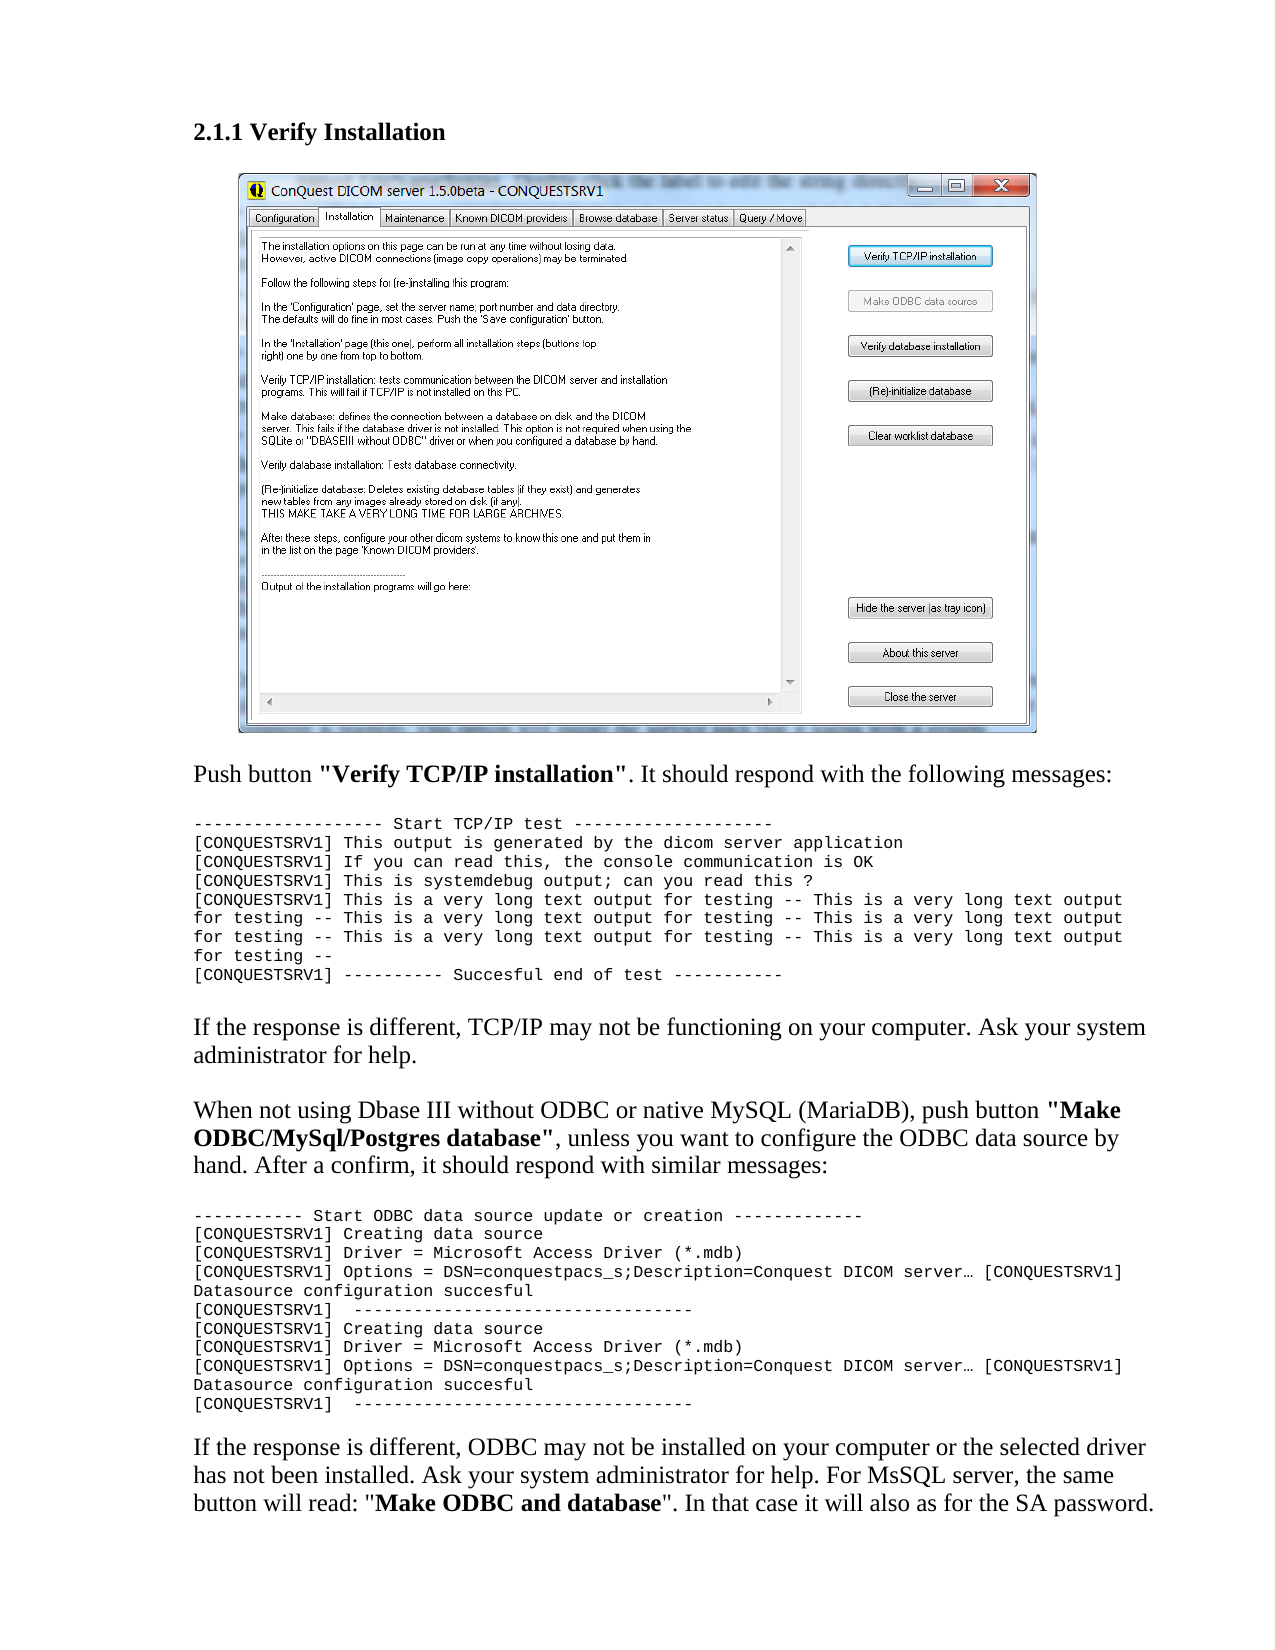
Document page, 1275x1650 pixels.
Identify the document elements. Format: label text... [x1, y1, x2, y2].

text [CONQUESTSRV1] ---------------------------------- [193, 1396, 1157, 1414]
text [CONQUESTSRV1] Options = DSN=conquestpacs_s;Description=Conquest DICOM server… [CONQUESTSRV1] Datasource configuration succesful [193, 1358, 1157, 1396]
text ----------- Start ODBC data source update or creation ------------- [193, 1207, 1157, 1226]
text [CONQUESTSRV1] ---------------------------------- [193, 1301, 1157, 1320]
text [CONQUESTSRV1] This output is generated by the dicom server application [193, 834, 1157, 853]
text If the response is different, ODBC may not be installed on your computer or the selected driver has not been installed. Ask your system administrator for help. For MsSQL server, the same button will read: "Make ODBC and database". In that case it will also as for the SA password. [193, 1433, 1157, 1516]
text [CONQUESTSRV1] Driver = Microsoft Access Driver (*.mdb) [193, 1339, 1157, 1358]
text If the response is different, TCP/IP may not be functioning on your computer. Ask your system administrator for help. [193, 1013, 1157, 1068]
text ------------------- Start TCP/IP test -------------------- [193, 816, 1157, 834]
text Push button "Verify TCP/IP installation". It should respond with the following messages: [193, 760, 1157, 788]
picture [238, 173, 1037, 733]
text [CONQUESTSRV1] Creating data source [193, 1320, 1157, 1339]
text [CONQUESTSRV1] Creating data source [193, 1226, 1157, 1245]
text 2.1.1 Verify Installation [193, 118, 1157, 146]
text [CONQUESTSRV1] This is a very long text output for testing -- This is a very long text output for testing -- This is a very long text output for testing -- This is a very long text output for testing -- This is a very long text output for testing -- This is a very long text output for testing -- [193, 891, 1157, 967]
text [CONQUESTSRV1] ---------- Succesful end of test ----------- [193, 967, 1157, 985]
text [CONQUESTSRV1] Options = DSN=conquestpacs_s;Description=Conquest DICOM server… [CONQUESTSRV1] Datasource configuration succesful [193, 1264, 1157, 1301]
text When not using Dbase III without ODBC or native MySQL (MariaDB), push button "Make ODBC/MySql/Postgres database", unless you want to configure the ODBC data source by hand. After a confirm, it should respond with similar messages: [193, 1096, 1157, 1179]
text [CONQUESTSRV1] If you can read this, the console communication is OK [193, 853, 1157, 872]
text [CONQUESTSRV1] This is systemdebug output; can you read this ? [193, 872, 1157, 891]
text [CONQUESTSRV1] Driver = Microsoft Access Driver (*.mdb) [193, 1245, 1157, 1264]
